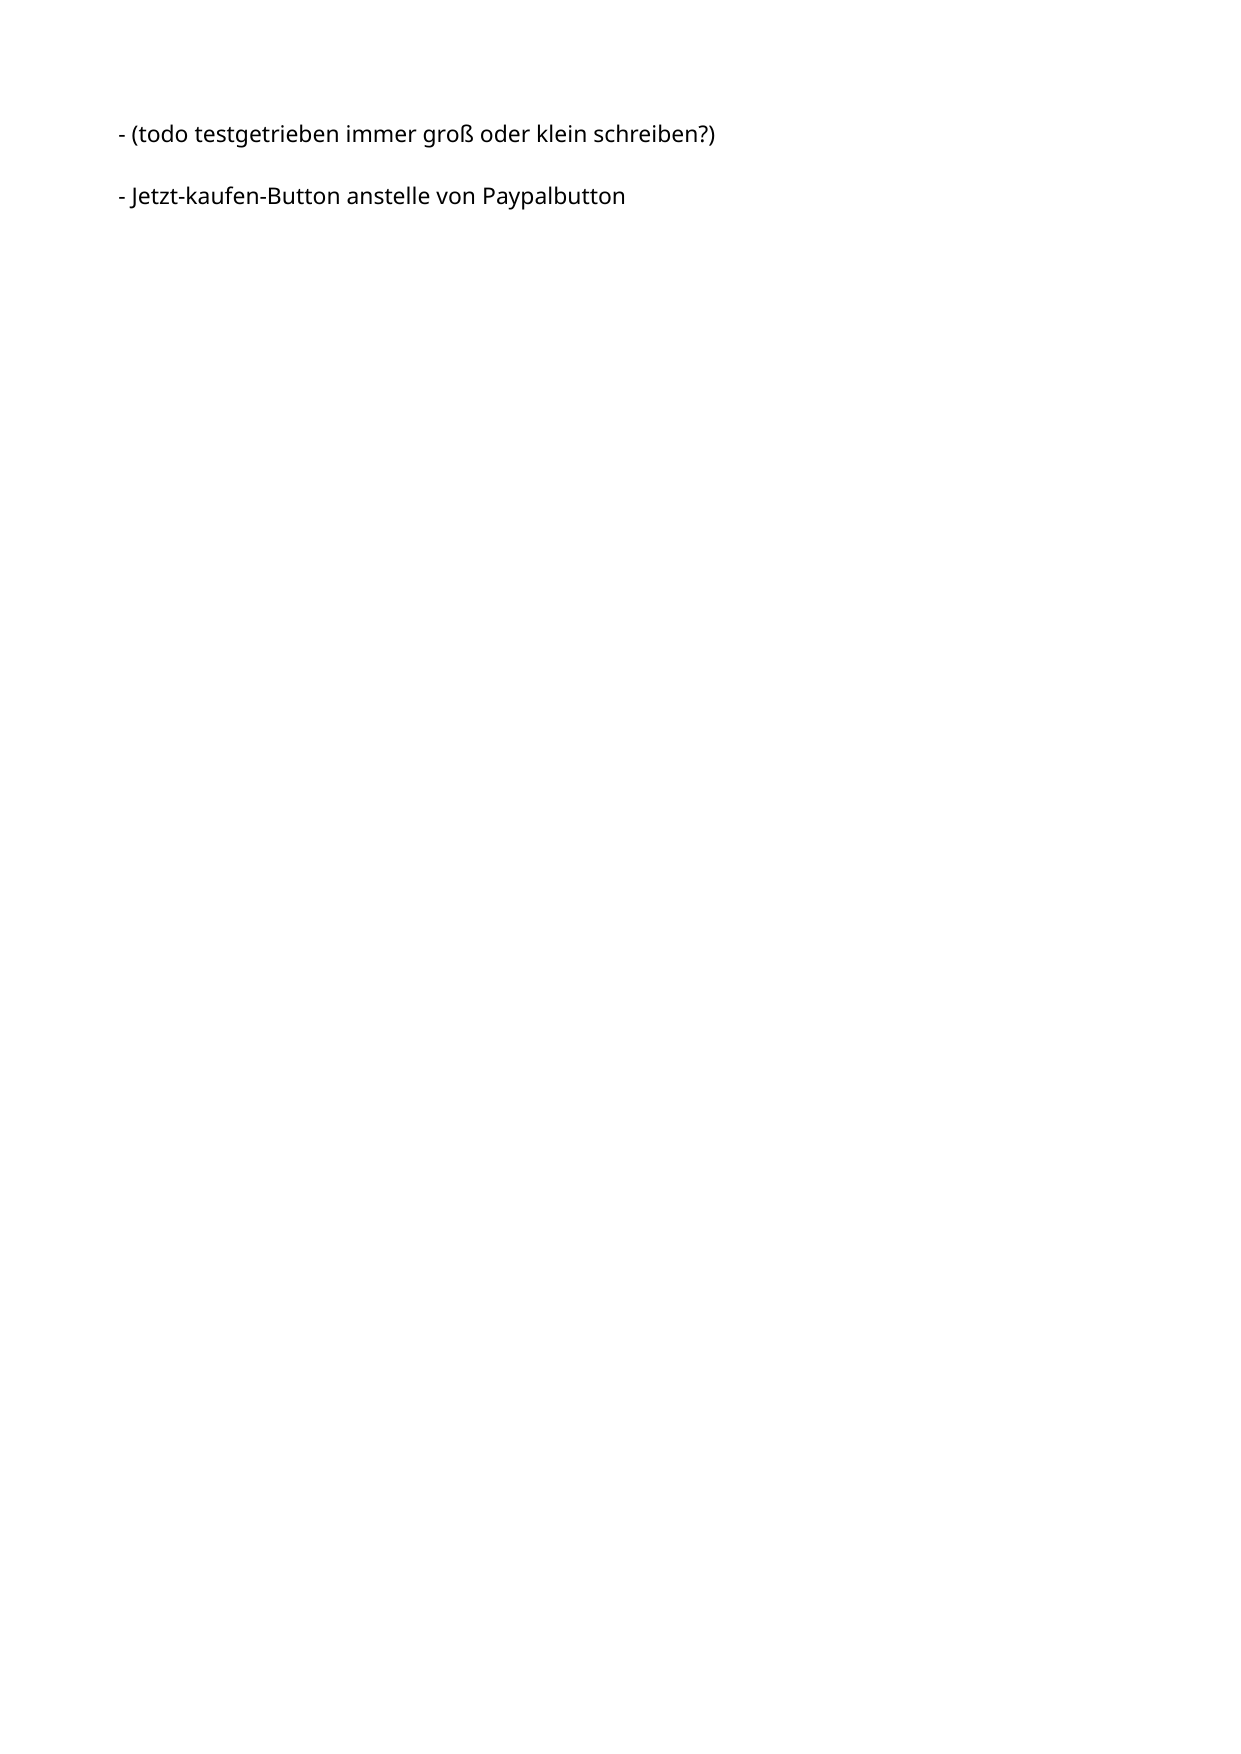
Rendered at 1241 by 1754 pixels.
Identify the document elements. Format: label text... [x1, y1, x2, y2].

text - (todo testgetrieben immer groß oder klein schreiben?) [118, 118, 1122, 149]
text - Jetzt-kaufen-Button anstelle von Paypalbutton [118, 179, 1122, 211]
